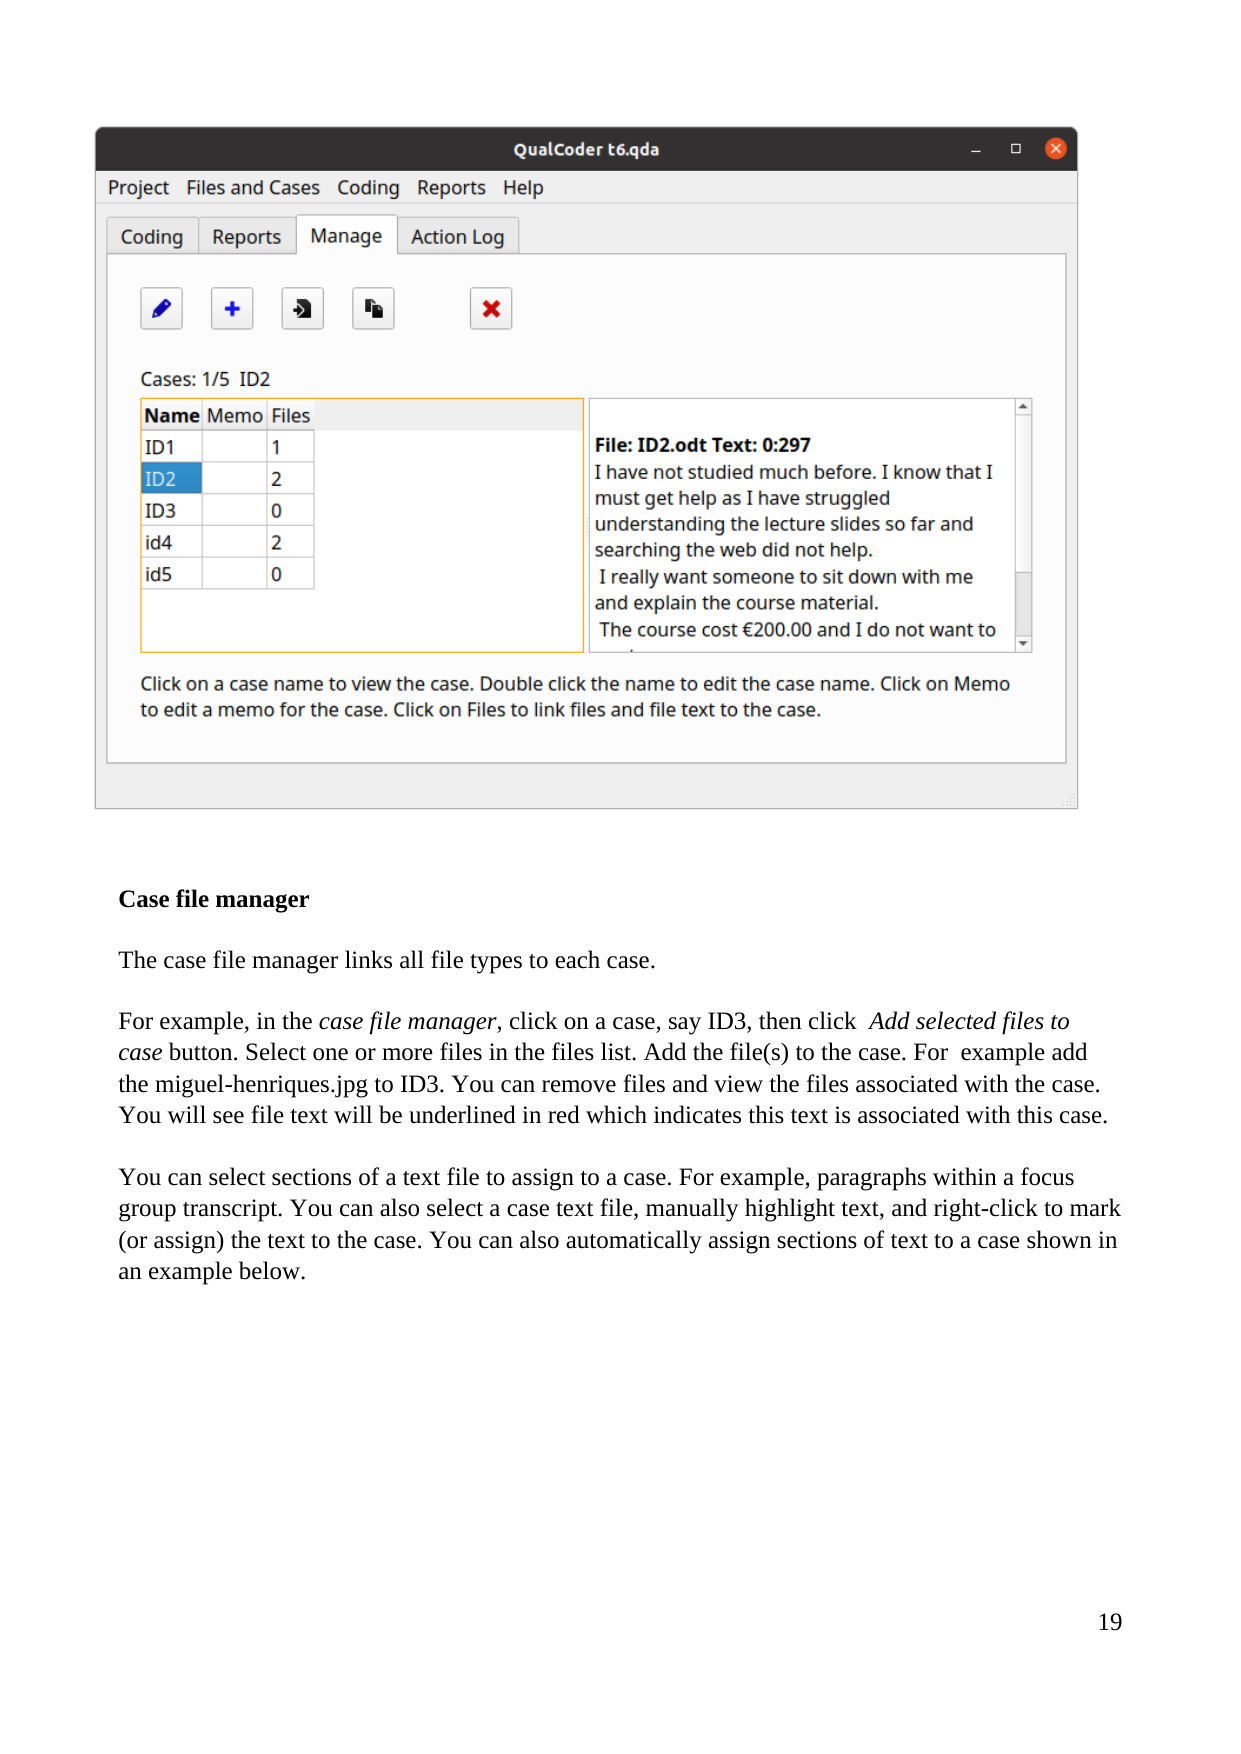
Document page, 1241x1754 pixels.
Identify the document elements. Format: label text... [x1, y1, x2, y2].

text You can select sections of a text file to assign to a case. For example, paragraphs within a focus group transcript. You can also select a case text file, manually highlight text, and right-click to mark (or assign) the text to the case. You can also automatically assign sections of text to a case shown in an example below. [118, 1162, 1122, 1285]
text For example, in the case file manager, click on a case, say ID3, then click Add selected files to case button. Select one or more files in the files list. Add the file(s) to the case. For example add the miguel-henriques.jpg to ID3. You can remove files and view the files associated with the case. You will see file text will be underlined in red which indicates this text is associated with this case. [118, 1006, 1122, 1129]
picture [84, 118, 1089, 820]
text The case file manager links all file types to each case. [118, 945, 1122, 973]
text Case file manager [118, 884, 1122, 912]
